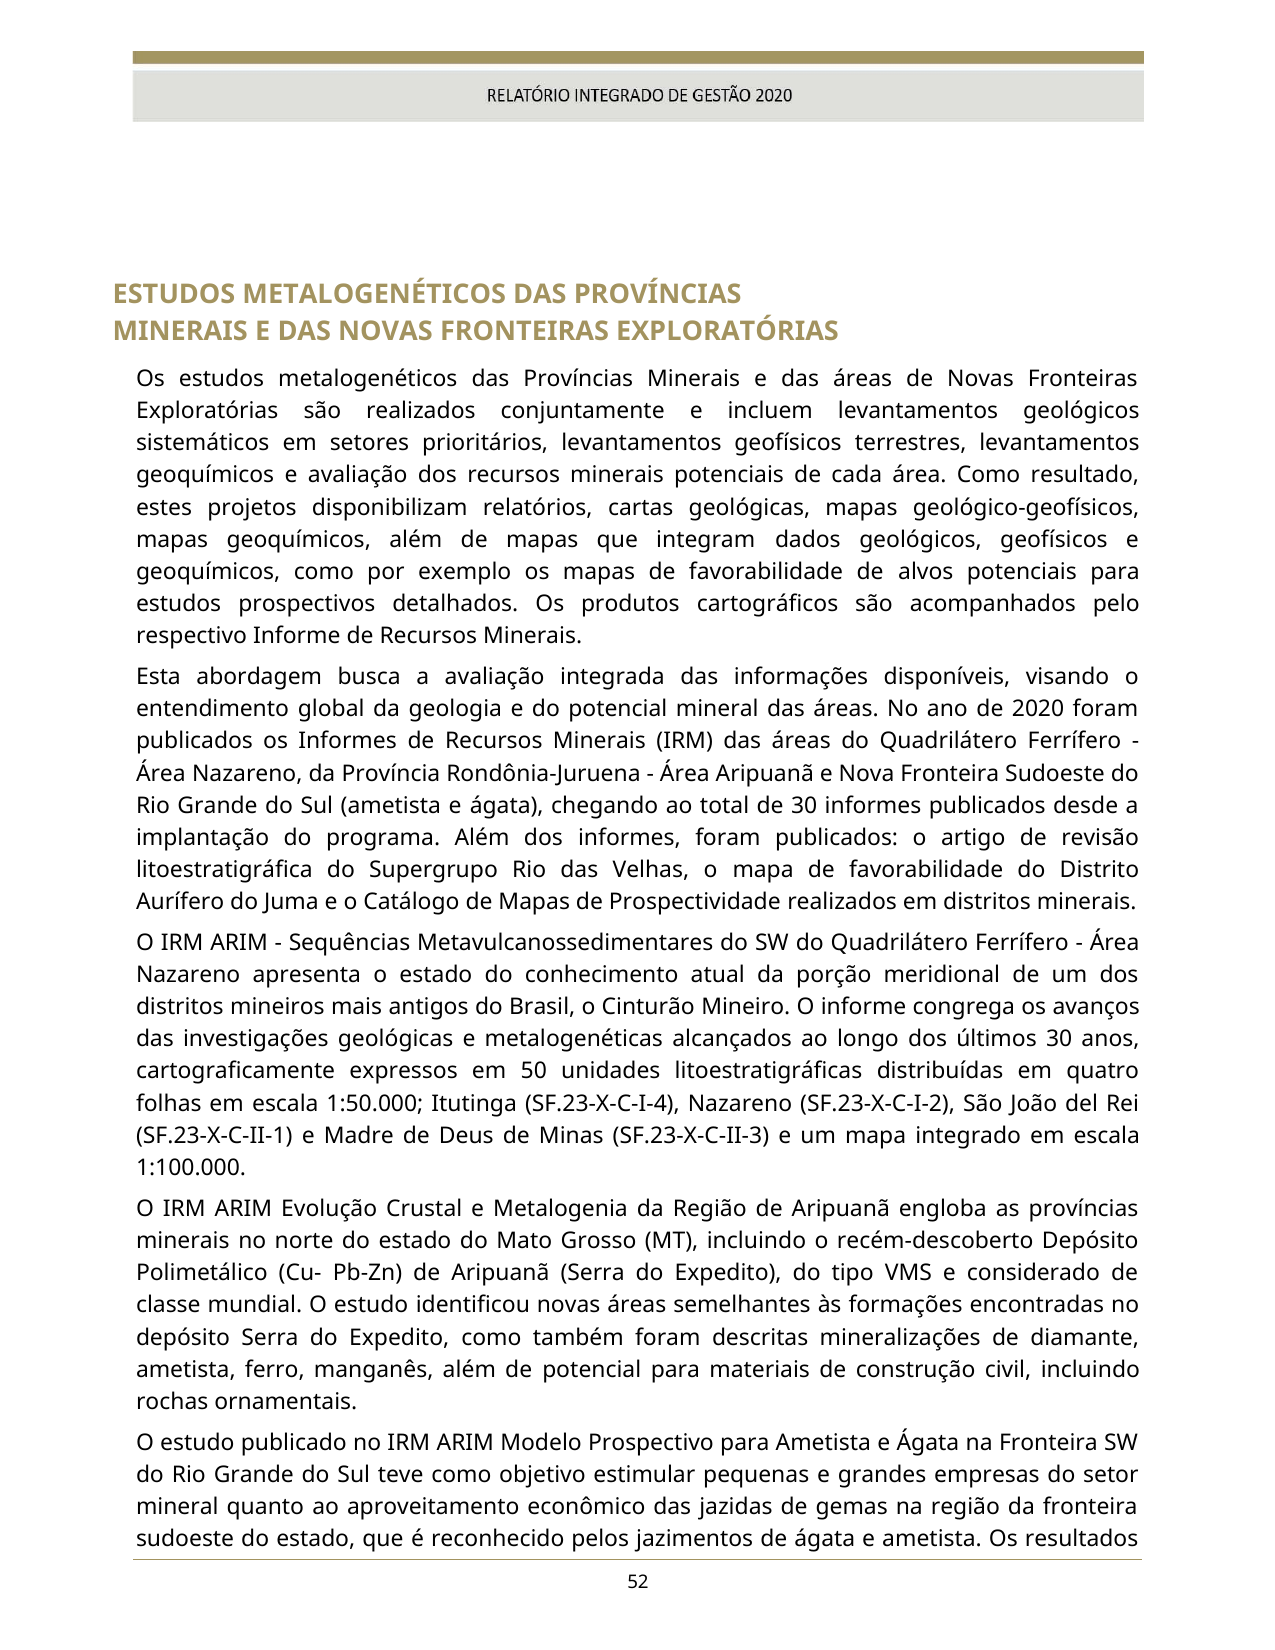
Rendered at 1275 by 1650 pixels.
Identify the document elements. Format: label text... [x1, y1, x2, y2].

subtitle ESTUDOS METALOGENÉTICOS DAS PROVÍNCIAS MINERAIS E DAS NOVAS FRONTEIRAS EXPLORATÓRIAS [112, 274, 874, 348]
text O IRM ARIM - Sequências Metavulcanossedimentares do SW do Quadrilátero Ferrífero - Área Nazareno apresenta o estado do conhecimento atual da porção meridional de um dos distritos mineiros mais antigos do Brasil, o Cinturão Mineiro. O informe congrega os avanços das investigações geológicas e metalogenéticas alcançados ao longo dos últimos 30 anos, cartograficamente expressos em 50 unidades litoestratigráficas distribuídas em quatro folhas em escala 1:50.000; Itutinga (SF.23-X-C-I-4), Nazareno (SF.23-X-C-I-2), São João del Rei (SF.23-X-C-II-1) e Madre de Deus de Minas (SF.23-X-C-II-3) e um mapa integrado em escala 1:100.000. [136, 926, 1140, 1182]
text Os estudos metalogenéticos das Províncias Minerais e das áreas de Novas Fronteiras Exploratórias são realizados conjuntamente e incluem levantamentos geológicos sistemáticos em setores prioritários, levantamentos geofísicos terrestres, levantamentos geoquímicos e avaliação dos recursos minerais potenciais de cada área. Como resultado, estes projetos disponibilizam relatórios, cartas geológicas, mapas geológico-geofísicos, mapas geoquímicos, além de mapas que integram dados geológicos, geofísicos e geoquímicos, como por exemplo os mapas de favorabilidade de alvos potenciais para estudos prospectivos detalhados. Os produtos cartográficos são acompanhados pelo respectivo Informe de Recursos Minerais. [136, 362, 1139, 650]
text Esta abordagem busca a avaliação integrada das informações disponíveis, visando o entendimento global da geologia e do potencial mineral das áreas. No ano de 2020 foram publicados os Informes de Recursos Minerais (IRM) das áreas do Quadrilátero Ferrífero - Área Nazareno, da Província Rondônia-Juruena - Área Aripuanã e Nova Fronteira Sudoeste do Rio Grande do Sul (ametista e ágata), chegando ao total de 30 informes publicados desde a implantação do programa. Além dos informes, foram publicados: o artigo de revisão litoestratigráfica do Supergrupo Rio das Velhas, o mapa de favorabilidade do Distrito Aurífero do Juma e o Catálogo de Mapas de Prospectividade realizados em distritos minerais. [136, 660, 1139, 916]
text O estudo publicado no IRM ARIM Modelo Prospectivo para Ametista e Ágata na Fronteira SW do Rio Grande do Sul teve como objetivo estimular pequenas e grandes empresas do setor mineral quanto ao aproveitamento econômico das jazidas de gemas na região da fronteira sudoeste do estado, que é reconhecido pelos jazimentos de ágata e ametista. Os resultados [136, 1426, 1139, 1553]
text O IRM ARIM Evolução Crustal e Metalogenia da Região de Aripuanã engloba as províncias minerais no norte do estado do Mato Grosso (MT), incluindo o recém-descoberto Depósito Polimetálico (Cu- Pb-Zn) de Aripuanã (Serra do Expedito), do tipo VMS e considerado de classe mundial. O estudo identificou novas áreas semelhantes às formações encontradas no depósito Serra do Expedito, como também foram descritas mineralizações de diamante, ametista, ferro, manganês, além de potencial para materiais de construção civil, incluindo rochas ornamentais. [136, 1192, 1140, 1416]
